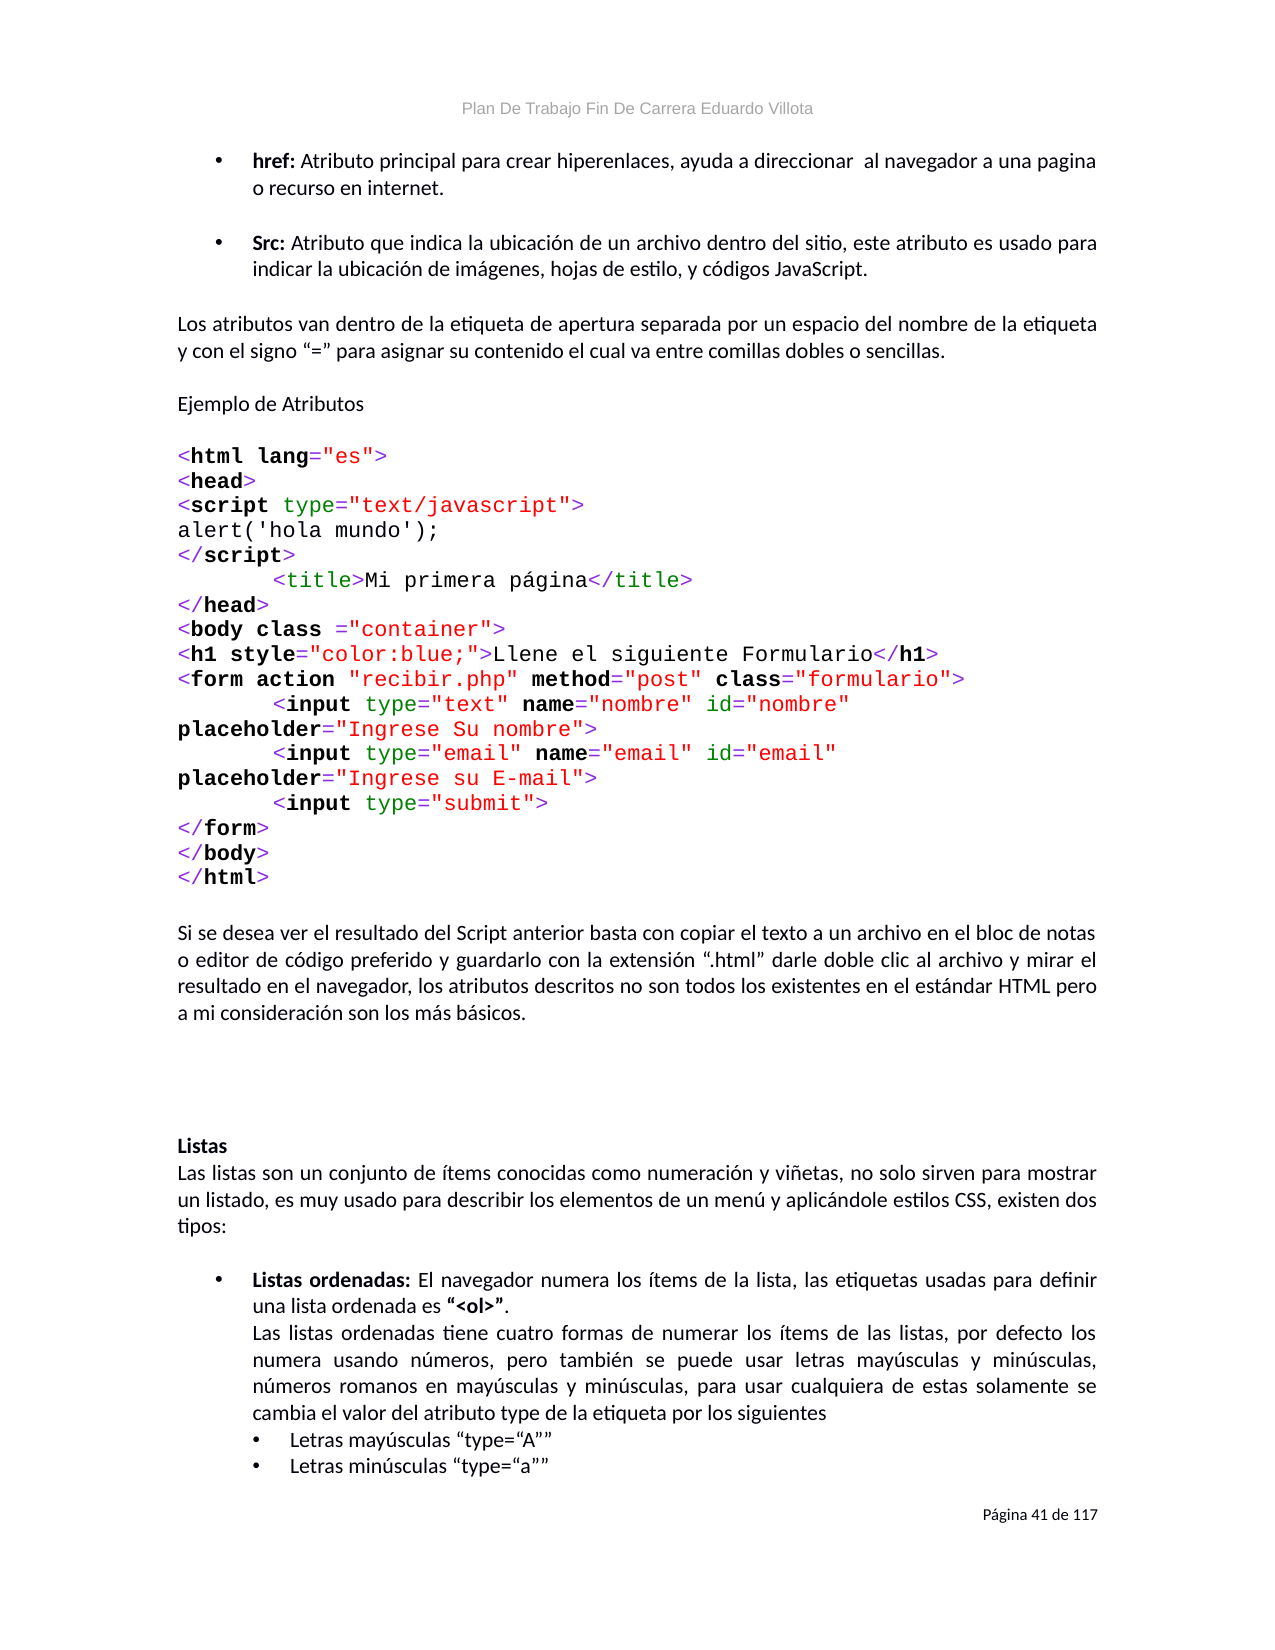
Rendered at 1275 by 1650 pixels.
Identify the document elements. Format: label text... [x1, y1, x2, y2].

list Letras mayúsculas “type=“A”” [252, 1426, 1098, 1453]
text <body class ="container"> [177, 618, 1098, 643]
text <head> [177, 470, 1098, 494]
text Las listas son un conjunto de ítems conocidas como numeración y viñetas, no solo sirven para mostrar un listado, es muy usado para describir los elementos de un menú y aplicándole estilos CSS, existen dos tipos: [177, 1159, 1098, 1239]
text <html lang="es"> [177, 445, 1098, 470]
text <input type="submit"> [177, 792, 1098, 817]
text Si se desea ver el resultado del Script anterior basta con copiar el texto a un archivo en el bloc de notas o editor de código preferido y guardarlo con la extensión “.html” darle doble clic al archivo y mirar el resultado en el navegador, los atributos descritos no son todos los existentes en el estándar HTML pero a mi consideración son los más básicos. [177, 919, 1098, 1026]
text <input type="email" name="email" id="email" placeholder="Ingrese su E-mail"> [177, 742, 1098, 792]
list href: Atributo principal para crear hiperenlaces, ayuda a direccionar al navegador a una pagina o recurso en internet. [215, 148, 1098, 201]
text <form action "recibir.php" method="post" class="formulario"> [177, 668, 1098, 693]
text Los atributos van dentro de la etiqueta de apertura separada por un espacio del nombre de la etiqueta y con el signo “=” para asignar su contenido el cual va entre comillas dobles o sencillas. [177, 310, 1098, 364]
text </script> [177, 544, 1098, 569]
list Listas ordenadas: El navegador numera los ítems de la lista, las etiquetas usadas para definir una lista ordenada es “<ol>”. [215, 1266, 1098, 1319]
list Las listas ordenadas tiene cuatro formas de numerar los ítems de las listas, por defecto los numera usando números, pero también se puede usar letras mayúsculas y minúsculas, números romanos en mayúsculas y minúsculas, para usar cualquiera de estas solamente se cambia el valor del atributo type de la etiqueta por los siguientes [215, 1319, 1098, 1426]
text alert('hola mundo'); [177, 519, 1098, 544]
text <h1 style="color:blue;">Llene el siguiente Formulario</h1> [177, 643, 1098, 668]
text Listas [177, 1133, 1098, 1159]
text Ejemplo de Atributos [177, 390, 1098, 417]
text <script type="text/javascript"> [177, 494, 1098, 519]
text <title>Mi primera página</title> [177, 569, 1098, 594]
text </html> [177, 866, 1098, 891]
text </body> [177, 842, 1098, 866]
text </head> [177, 594, 1098, 618]
list Src: Atributo que indica la ubicación de un archivo dentro del sitio, este atributo es usado para indicar la ubicación de imágenes, hojas de estilo, y códigos JavaScript. [215, 229, 1098, 282]
text </form> [177, 817, 1098, 842]
list Letras minúsculas “type=“a”” [252, 1453, 1098, 1479]
text <input type="text" name="nombre" id="nombre" placeholder="Ingrese Su nombre"> [177, 693, 1098, 742]
